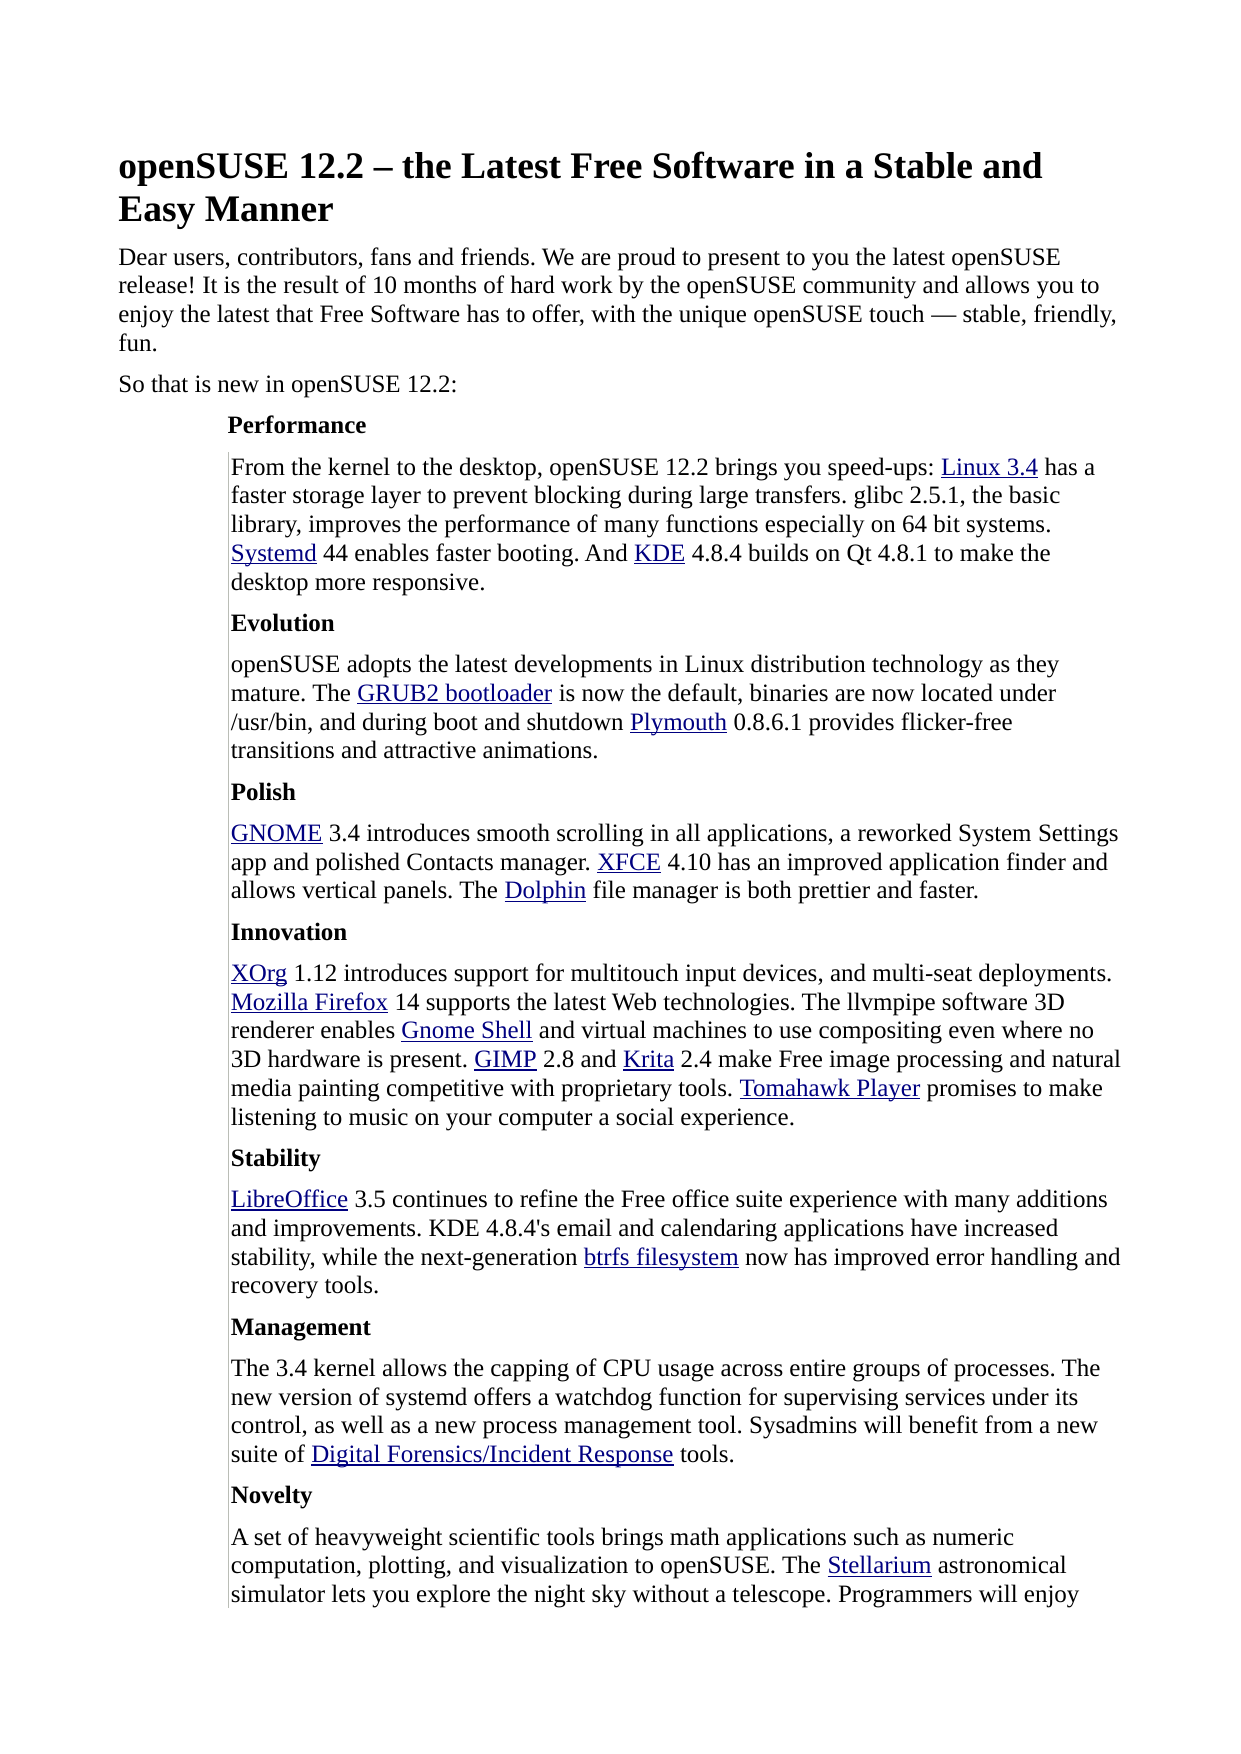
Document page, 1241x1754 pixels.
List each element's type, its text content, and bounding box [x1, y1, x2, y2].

text Performance [227, 411, 1122, 439]
subtitle openSUSE 12.2 – the Latest Free Software in a Stable and Easy Manner [118, 143, 1122, 229]
text [142, 917, 217, 992]
text A set of heavyweight scientific tools brings math applications such as numeric computation, plotting, and visualization to openSUSE. The Stellarium astronomical simulator lets you explore the night sky without a telescope. Programmers will enjoy [229, 1522, 1122, 1608]
text Novelty [229, 1481, 1122, 1509]
text [142, 608, 217, 683]
text [142, 1312, 217, 1384]
text Stability [229, 1143, 1122, 1172]
text LibreOffice 3.5 continues to refine the Free office suite experience with many additions and improvements. KDE 4.8.4's email and calendaring applications have increased stability, while the next-generation btrfs filesystem now has improved error handling and recovery tools. [229, 1184, 1122, 1299]
text [142, 411, 217, 486]
text [142, 1481, 217, 1556]
text The 3.4 kernel allows the capping of CPU usage across entire groups of processes. The new version of systemd offers a watchdog function for supervising services under its control, as well as a new process management tool. Sysadmins will benefit from a new suite of Digital Forensics/Incident Response tools. [229, 1353, 1122, 1468]
text [142, 1143, 217, 1218]
text Evolution [229, 608, 1122, 637]
text Innovation [229, 917, 1122, 946]
text GNOME 3.4 introduces smooth scrolling in all applications, a reworked System Settings app and polished Contacts manager. XFCE 4.10 has an improved application finder and allows vertical panels. The Dolphin file manager is both prettier and faster. [229, 818, 1122, 904]
text XOrg 1.12 introduces support for multitouch input devices, and multi-seat deployments. Mozilla Firefox 14 supports the latest Web technologies. The llvmpipe software 3D renderer enables Gnome Shell and virtual machines to use compositing even where no 3D hardware is present. GIMP 2.8 and Krita 2.4 make Free image processing and natural media painting competitive with proprietary tools. Tomahawk Player promises to make listening to music on your computer a social experience. [229, 958, 1122, 1131]
text Dear users, contributors, fans and friends. We are proud to present to you the latest openSUSE release! It is the result of 10 months of hard work by the openSUSE community and allows you to enjoy the latest that Free Software has to offer, with the unique openSUSE touch — stable, friendly, fun. [118, 242, 1122, 357]
text So that is new in openSUSE 12.2: [118, 369, 1122, 398]
text openSUSE adopts the latest developments in Linux distribution technology as they mature. The GRUB2 bootloader is now the default, binaries are now located under /usr/bin, and during boot and shutdown Plymouth 0.8.6.1 provides flicker-free transitions and attractive animations. [229, 649, 1122, 764]
text Polish [229, 777, 1122, 806]
text [142, 777, 217, 852]
text From the kernel to the desktop, openSUSE 12.2 brings you speed-ups: Linux 3.4 has a faster storage layer to prevent blocking during large transfers. glibc 2.5.1, the basic library, improves the performance of many functions especially on 64 bit systems. Systemd 44 enables faster booting. And KDE 4.8.4 builds on Qt 4.8.1 to make the desktop more responsive. [229, 452, 1122, 596]
text Management [229, 1312, 1122, 1341]
